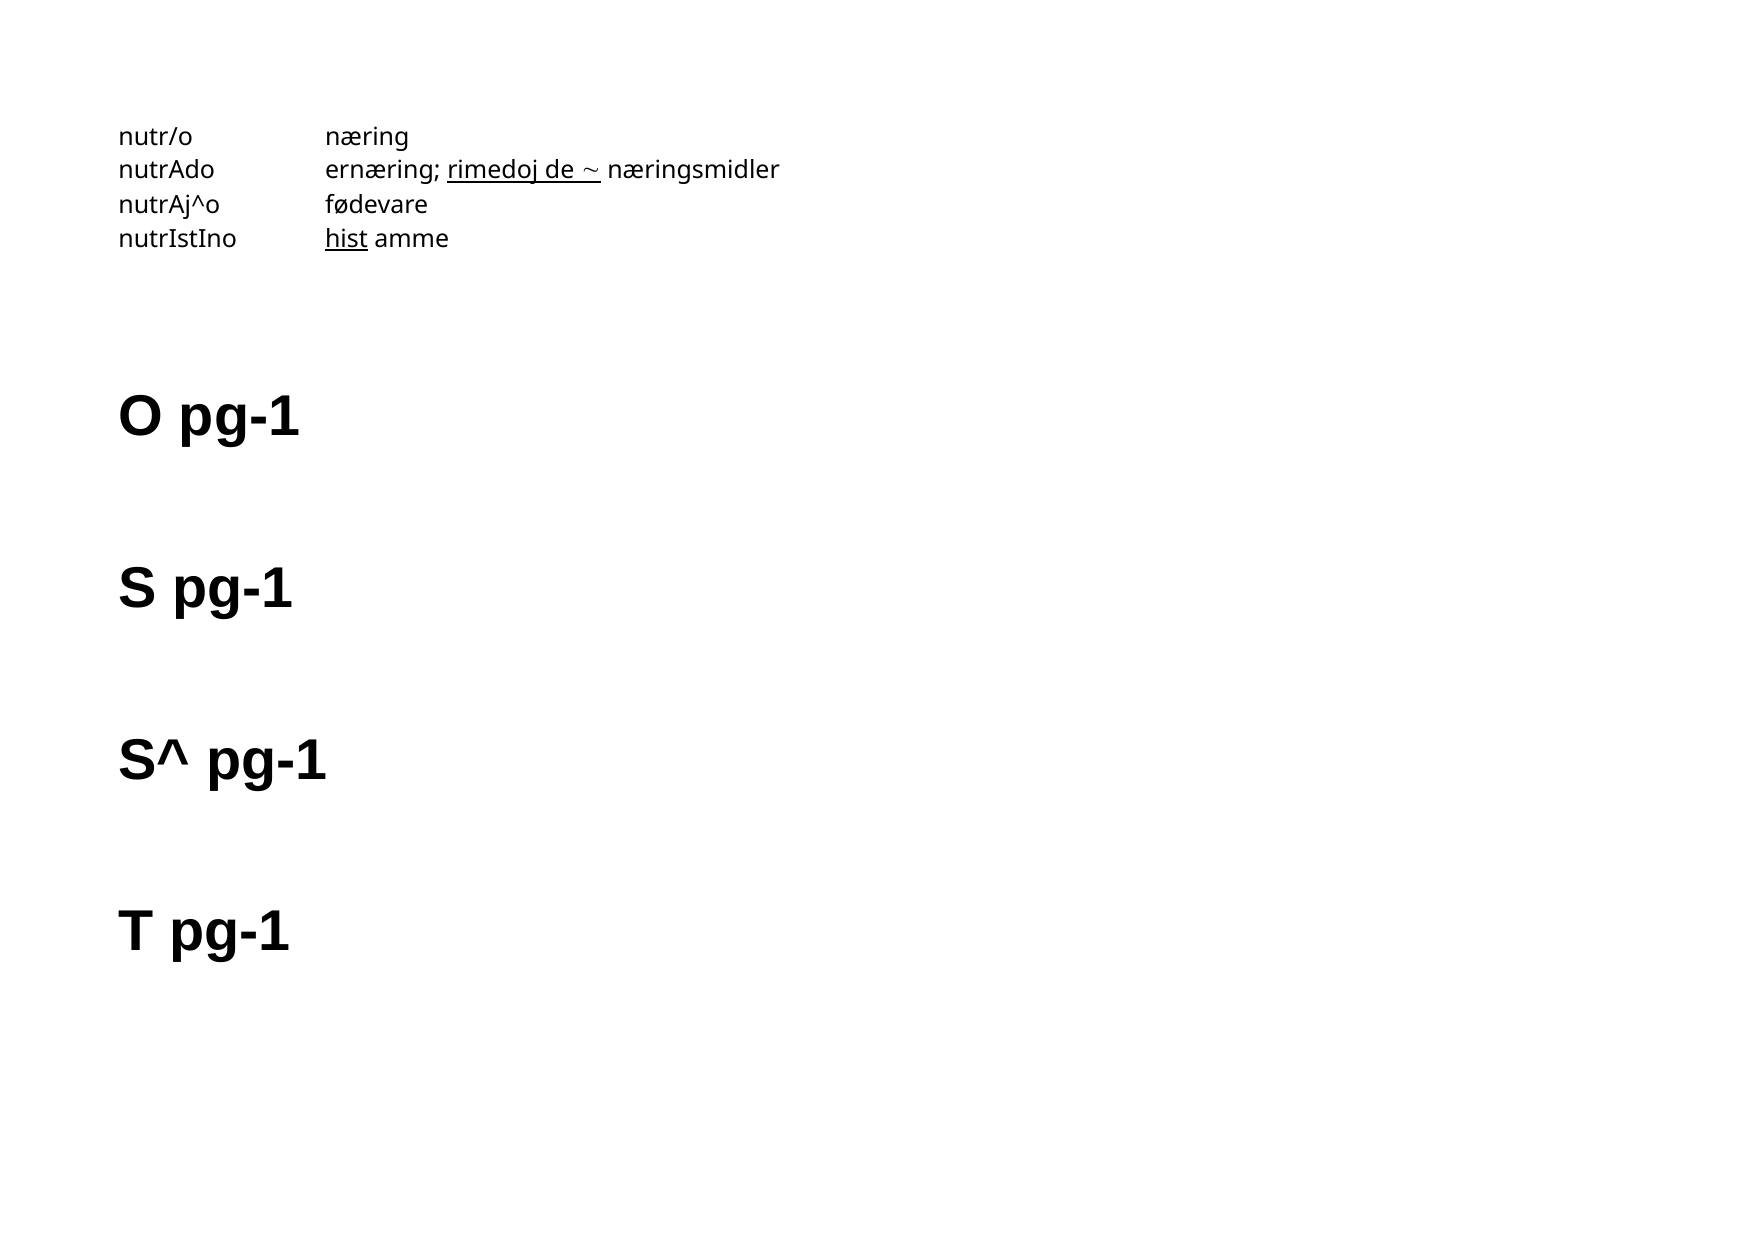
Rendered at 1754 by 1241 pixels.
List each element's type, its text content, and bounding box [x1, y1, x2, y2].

text nutrIstIno hist amme [118, 220, 1636, 254]
text nutrAdo ernæring; rimedoj de  næringsmidler [118, 152, 1636, 186]
text nutrAj^o fødevare [118, 186, 1636, 220]
subtitle O pg-1 [118, 382, 1636, 448]
subtitle S pg-1 [118, 553, 1636, 619]
text nutr/o næring [118, 118, 1636, 152]
subtitle T pg-1 [118, 897, 1636, 963]
subtitle S^ pg-1 [118, 725, 1636, 791]
